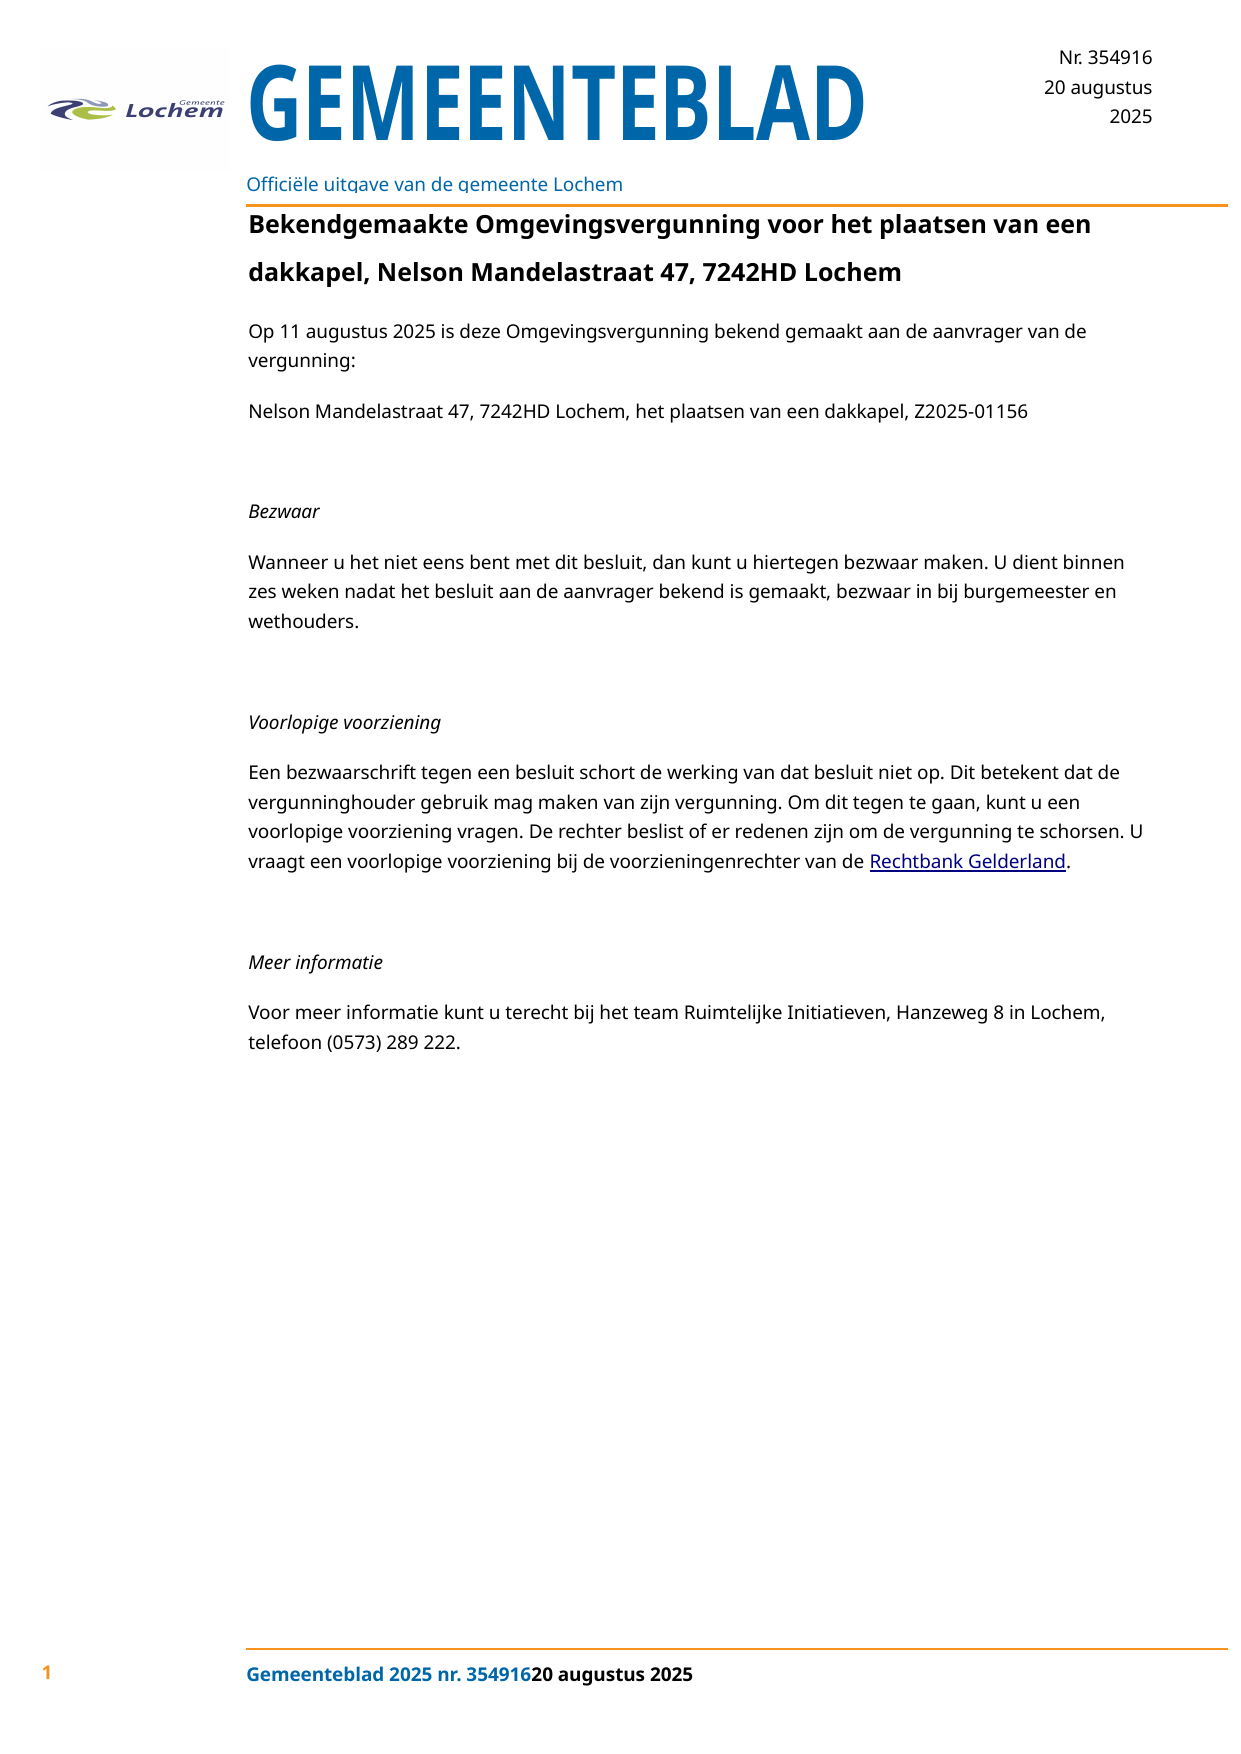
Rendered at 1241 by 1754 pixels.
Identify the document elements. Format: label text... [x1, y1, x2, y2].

text Voorlopige voorziening [248, 709, 1152, 735]
text Meer informatie [248, 949, 1152, 975]
text Nelson Mandelastraat 47, 7242HD Lochem, het plaatsen van een dakkapel, Z2025-01156 [248, 398, 1152, 424]
text Een bezwaarschrift tegen een besluit schort de werking van dat besluit niet op. Dit betekent dat de vergunninghouder gebruik mag maken van zijn vergunning. Om dit tegen te gaan, kunt u een voorlopige voorziening vragen. De rechter beslist of er redenen zijn om de vergunning te schorsen. U vraagt een voorlopige voorziening bij de voorzieningenrechter van de Rechtbank Gelderland. [248, 759, 1152, 874]
text Op 11 augustus 2025 is deze Omgevingsvergunning bekend gemaakt aan de aanvrager van de vergunning: [248, 318, 1152, 373]
picture [41, 47, 231, 172]
text Voor meer informatie kunt u terecht bij het team Ruimtelijke Initiatieven, Hanzeweg 8 in Lochem, telefoon (0573) 289 222. [248, 999, 1152, 1055]
text Bezwaar [248, 499, 1152, 524]
text Wanneer u het niet eens bent met dit besluit, dan kunt u hiertegen bezwaar maken. U dient binnen zes weken nadat het besluit aan de aanvrager bekend is gemaakt, bezwaar in bij burgemeester en wethouders. [248, 549, 1152, 634]
text Bekendgemaakte Omgevingsvergunning voor het plaatsen van een dakkapel, Nelson Mandelastraat 47, 7242HD Lochem [248, 207, 1152, 288]
